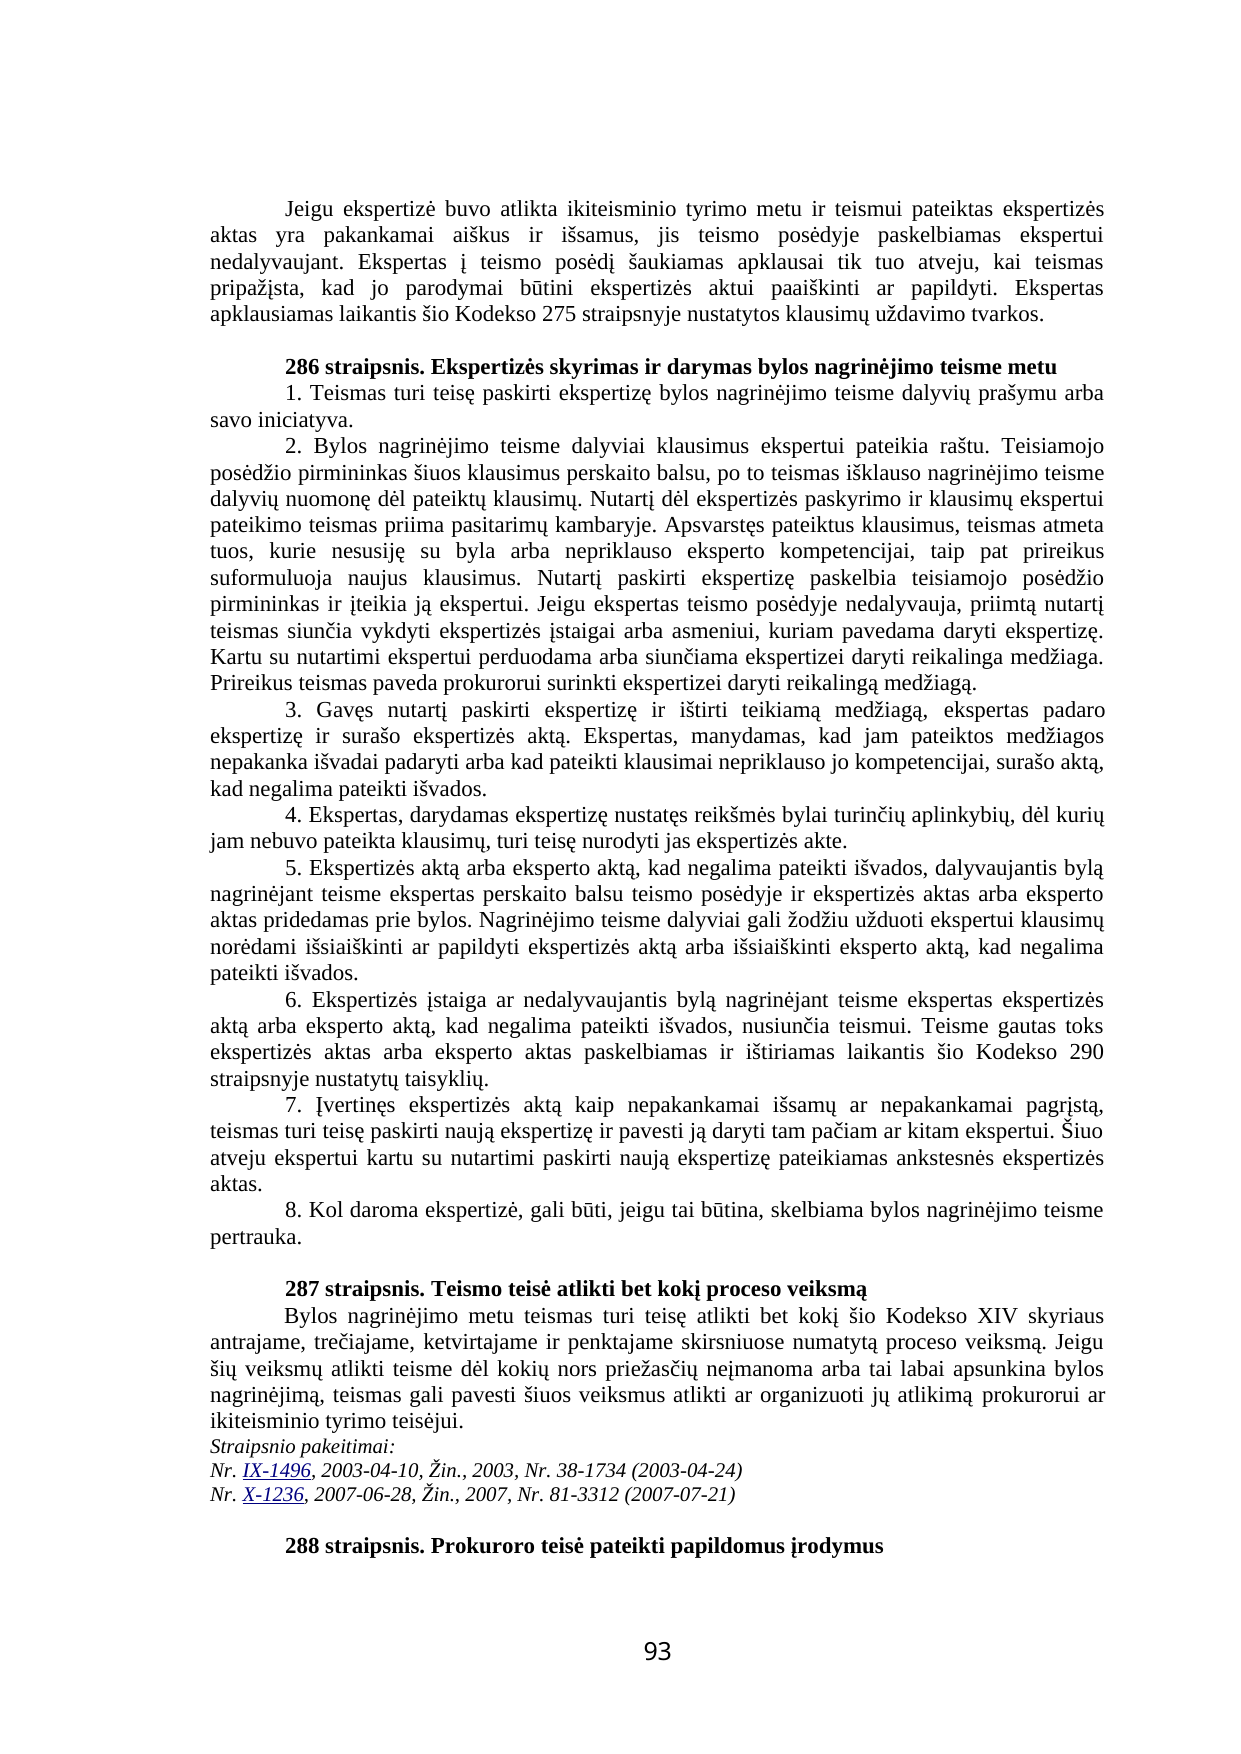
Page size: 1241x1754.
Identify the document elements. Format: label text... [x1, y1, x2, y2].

text 288 straipsnis. Prokuroro teisė pateikti papildomus įrodymus [210, 1532, 1106, 1558]
text 7. Įvertinęs ekspertizės aktą kaip nepakankamai išsamų ar nepakankamai pagrįstą, teismas turi teisę paskirti naują ekspertizę ir pavesti ją daryti tam pačiam ar kitam ekspertui. Šiuo atveju ekspertui kartu su nutartimi paskirti naują ekspertizę pateikiamas ankstesnės ekspertizės aktas. [210, 1091, 1106, 1196]
text 4. Ekspertas, darydamas ekspertizę nustatęs reikšmės bylai turinčių aplinkybių, dėl kurių jam nebuvo pateikta klausimų, turi teisę nurodyti jas ekspertizės akte. [210, 801, 1106, 854]
text 287 straipsnis. Teismo teisė atlikti bet kokį proceso veiksmą [210, 1276, 1106, 1302]
text 286 straipsnis. Ekspertizės skyrimas ir darymas bylos nagrinėjimo teisme metu [285, 353, 1106, 379]
text 2. Bylos nagrinėjimo teisme dalyviai klausimus ekspertui pateikia raštu. Teisiamojo posėdžio pirmininkas šiuos klausimus perskaito balsu, po to teismas išklauso nagrinėjimo teisme dalyvių nuomonę dėl pateiktų klausimų. Nutartį dėl ekspertizės paskyrimo ir klausimų ekspertui pateikimo teismas priima pasitarimų kambaryje. Apsvarstęs pateiktus klausimus, teismas atmeta tuos, kurie nesusiję su byla arba nepriklauso eksperto kompetencijai, taip pat prireikus suformuluoja naujus klausimus. Nutartį paskirti ekspertizę paskelbia teisiamojo posėdžio pirmininkas ir įteikia ją ekspertui. Jeigu ekspertas teismo posėdyje nedalyvauja, priimtą nutartį teismas siunčia vykdyti ekspertizės įstaigai arba asmeniui, kuriam pavedama daryti ekspertizę. Kartu su nutartimi ekspertui perduodama arba siunčiama ekspertizei daryti reikalinga medžiaga. Prireikus teismas paveda prokurorui surinkti ekspertizei daryti reikalingą medžiagą. [210, 432, 1106, 696]
text Nr. X-1236, 2007-06-28, Žin., 2007, Nr. 81-3312 (2007-07-21) [210, 1482, 1106, 1506]
text 6. Ekspertizės įstaiga ar nedalyvaujantis bylą nagrinėjant teisme ekspertas ekspertizės aktą arba eksperto aktą, kad negalima pateikti išvados, nusiunčia teismui. Teisme gautas toks ekspertizės aktas arba eksperto aktas paskelbiamas ir ištiriamas laikantis šio Kodekso 290 straipsnyje nustatytų taisyklių. [210, 986, 1106, 1091]
text 3. Gavęs nutartį paskirti ekspertizę ir ištirti teikiamą medžiagą, ekspertas padaro ekspertizę ir surašo ekspertizės aktą. Ekspertas, manydamas, kad jam pateiktos medžiagos nepakanka išvadai padaryti arba kad pateikti klausimai nepriklauso jo kompetencijai, surašo aktą, kad negalima pateikti išvados. [210, 696, 1106, 801]
text 5. Ekspertizės aktą arba eksperto aktą, kad negalima pateikti išvados, dalyvaujantis bylą nagrinėjant teisme ekspertas perskaito balsu teismo posėdyje ir ekspertizės aktas arba eksperto aktas pridedamas prie bylos. Nagrinėjimo teisme dalyviai gali žodžiu užduoti ekspertui klausimų norėdami išsiaiškinti ar papildyti ekspertizės aktą arba išsiaiškinti eksperto aktą, kad negalima pateikti išvados. [210, 854, 1106, 986]
text 1. Teismas turi teisę paskirti ekspertizę bylos nagrinėjimo teisme dalyvių prašymu arba savo iniciatyva. [210, 379, 1106, 432]
text Nr. IX-1496, 2003-04-10, Žin., 2003, Nr. 38-1734 (2003-04-24) [210, 1458, 1106, 1482]
text Straipsnio pakeitimai: [210, 1434, 1106, 1458]
text Jeigu ekspertizė buvo atlikta ikiteisminio tyrimo metu ir teismui pateiktas ekspertizės aktas yra pakankamai aiškus ir išsamus, jis teismo posėdyje paskelbiamas ekspertui nedalyvaujant. Ekspertas į teismo posėdį šaukiamas apklausai tik tuo atveju, kai teismas pripažįsta, kad jo parodymai būtini ekspertizės aktui paaiškinti ar papildyti. Ekspertas apklausiamas laikantis šio Kodekso 275 straipsnyje nustatytos klausimų uždavimo tvarkos. [210, 195, 1106, 327]
text Bylos nagrinėjimo metu teismas turi teisę atlikti bet kokį šio Kodekso XIV skyriaus antrajame, trečiajame, ketvirtajame ir penktajame skirsniuose numatytą proceso veiksmą. Jeigu šių veiksmų atlikti teisme dėl kokių nors priežasčių neįmanoma arba tai labai apsunkina bylos nagrinėjimą, teismas gali pavesti šiuos veiksmus atlikti ar organizuoti jų atlikimą prokurorui ar ikiteisminio tyrimo teisėjui. [210, 1302, 1106, 1434]
text 8. Kol daroma ekspertizė, gali būti, jeigu tai būtina, skelbiama bylos nagrinėjimo teisme pertrauka. [210, 1196, 1106, 1249]
